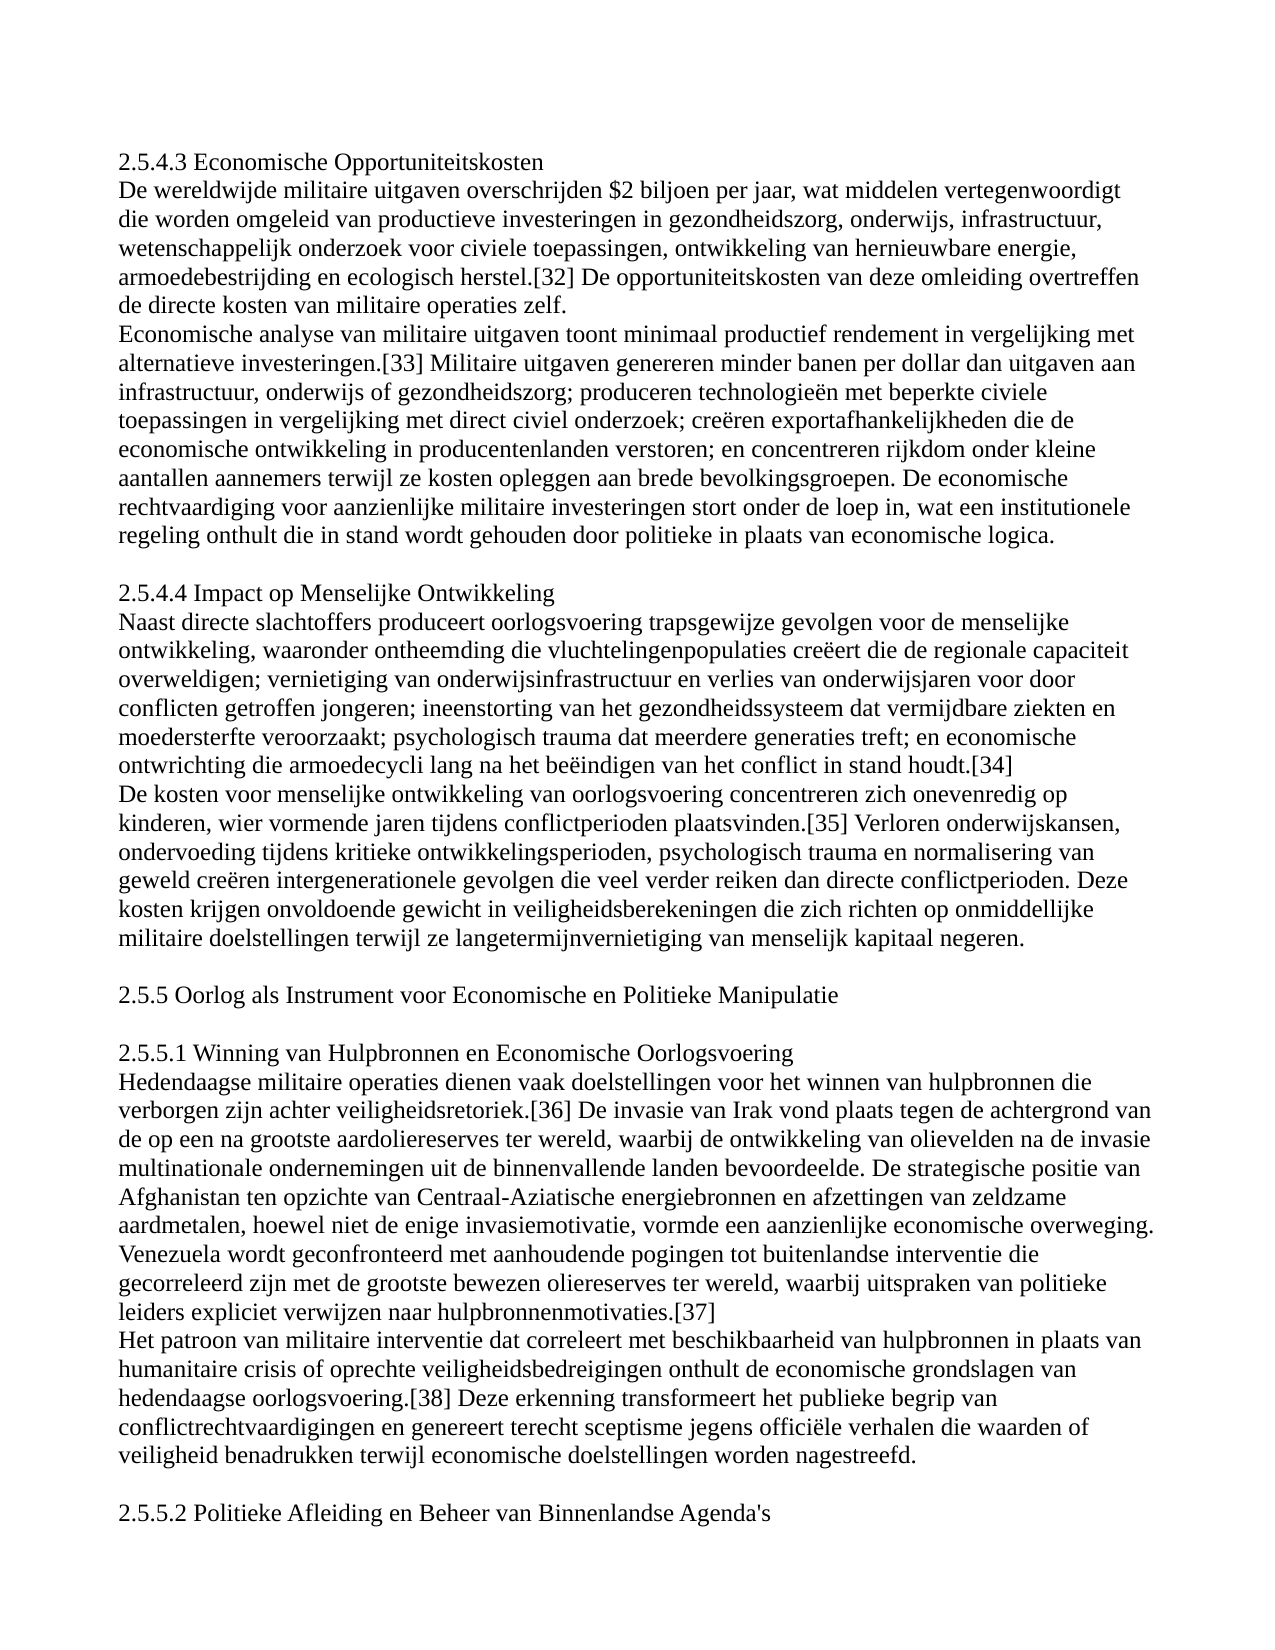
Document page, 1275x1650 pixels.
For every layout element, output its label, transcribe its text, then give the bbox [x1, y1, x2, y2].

text 2.5.4.3 Economische Opportuniteitskosten [118, 147, 1157, 176]
text 2.5.4.4 Impact op Menselijke Ontwikkeling [118, 578, 1157, 607]
text De wereldwijde militaire uitgaven overschrijden $2 biljoen per jaar, wat middelen vertegenwoordigt die worden omgeleid van productieve investeringen in gezondheidszorg, onderwijs, infrastructuur, wetenschappelijk onderzoek voor civiele toepassingen, ontwikkeling van hernieuwbare energie, armoedebestrijding en ecologisch herstel.[32] De opportuniteitskosten van deze omleiding overtreffen de directe kosten van militaire operaties zelf. [118, 176, 1157, 319]
text Economische analyse van militaire uitgaven toont minimaal productief rendement in vergelijking met alternatieve investeringen.[33] Militaire uitgaven genereren minder banen per dollar dan uitgaven aan infrastructuur, onderwijs of gezondheidszorg; produceren technologieën met beperkte civiele toepassingen in vergelijking met direct civiel onderzoek; creëren exportafhankelijkheden die de economische ontwikkeling in producentenlanden verstoren; en concentreren rijkdom onder kleine aantallen aannemers terwijl ze kosten opleggen aan brede bevolkingsgroepen. De economische rechtvaardiging voor aanzienlijke militaire investeringen stort onder de loep in, wat een institutionele regeling onthult die in stand wordt gehouden door politieke in plaats van economische logica. [118, 319, 1157, 549]
text Naast directe slachtoffers produceert oorlogsvoering trapsgewijze gevolgen voor de menselijke ontwikkeling, waaronder ontheemding die vluchtelingenpopulaties creëert die de regionale capaciteit overweldigen; vernietiging van onderwijsinfrastructuur en verlies van onderwijsjaren voor door conflicten getroffen jongeren; ineenstorting van het gezondheidssysteem dat vermijdbare ziekten en moedersterfte veroorzaakt; psychologisch trauma dat meerdere generaties treft; en economische ontwrichting die armoedecycli lang na het beëindigen van het conflict in stand houdt.[34] [118, 607, 1157, 779]
text De kosten voor menselijke ontwikkeling van oorlogsvoering concentreren zich onevenredig op kinderen, wier vormende jaren tijdens conflictperioden plaatsvinden.[35] Verloren onderwijskansen, ondervoeding tijdens kritieke ontwikkelingsperioden, psychologisch trauma en normalisering van geweld creëren intergenerationele gevolgen die veel verder reiken dan directe conflictperioden. Deze kosten krijgen onvoldoende gewicht in veiligheidsberekeningen die zich richten op onmiddellijke militaire doelstellingen terwijl ze langetermijnvernietiging van menselijk kapitaal negeren. [118, 779, 1157, 952]
text Het patroon van militaire interventie dat correleert met beschikbaarheid van hulpbronnen in plaats van humanitaire crisis of oprechte veiligheidsbedreigingen onthult de economische grondslagen van hedendaagse oorlogsvoering.[38] Deze erkenning transformeert het publieke begrip van conflictrechtvaardigingen en genereert terecht sceptisme jegens officiële verhalen die waarden of veiligheid benadrukken terwijl economische doelstellingen worden nagestreefd. [118, 1326, 1157, 1469]
text 2.5.5.2 Politieke Afleiding en Beheer van Binnenlandse Agenda's [118, 1498, 1157, 1527]
text 2.5.5.1 Winning van Hulpbronnen en Economische Oorlogsvoering [118, 1038, 1157, 1067]
text Hedendaagse militaire operaties dienen vaak doelstellingen voor het winnen van hulpbronnen die verborgen zijn achter veiligheidsretoriek.[36] De invasie van Irak vond plaats tegen de achtergrond van de op een na grootste aardoliereserves ter wereld, waarbij de ontwikkeling van olievelden na de invasie multinationale ondernemingen uit de binnenvallende landen bevoordeelde. De strategische positie van Afghanistan ten opzichte van Centraal-Aziatische energiebronnen en afzettingen van zeldzame aardmetalen, hoewel niet de enige invasiemotivatie, vormde een aanzienlijke economische overweging. Venezuela wordt geconfronteerd met aanhoudende pogingen tot buitenlandse interventie die gecorreleerd zijn met de grootste bewezen oliereserves ter wereld, waarbij uitspraken van politieke leiders expliciet verwijzen naar hulpbronnenmotivaties.[37] [118, 1067, 1157, 1326]
text 2.5.5 Oorlog als Instrument voor Economische en Politieke Manipulatie [118, 981, 1157, 1009]
